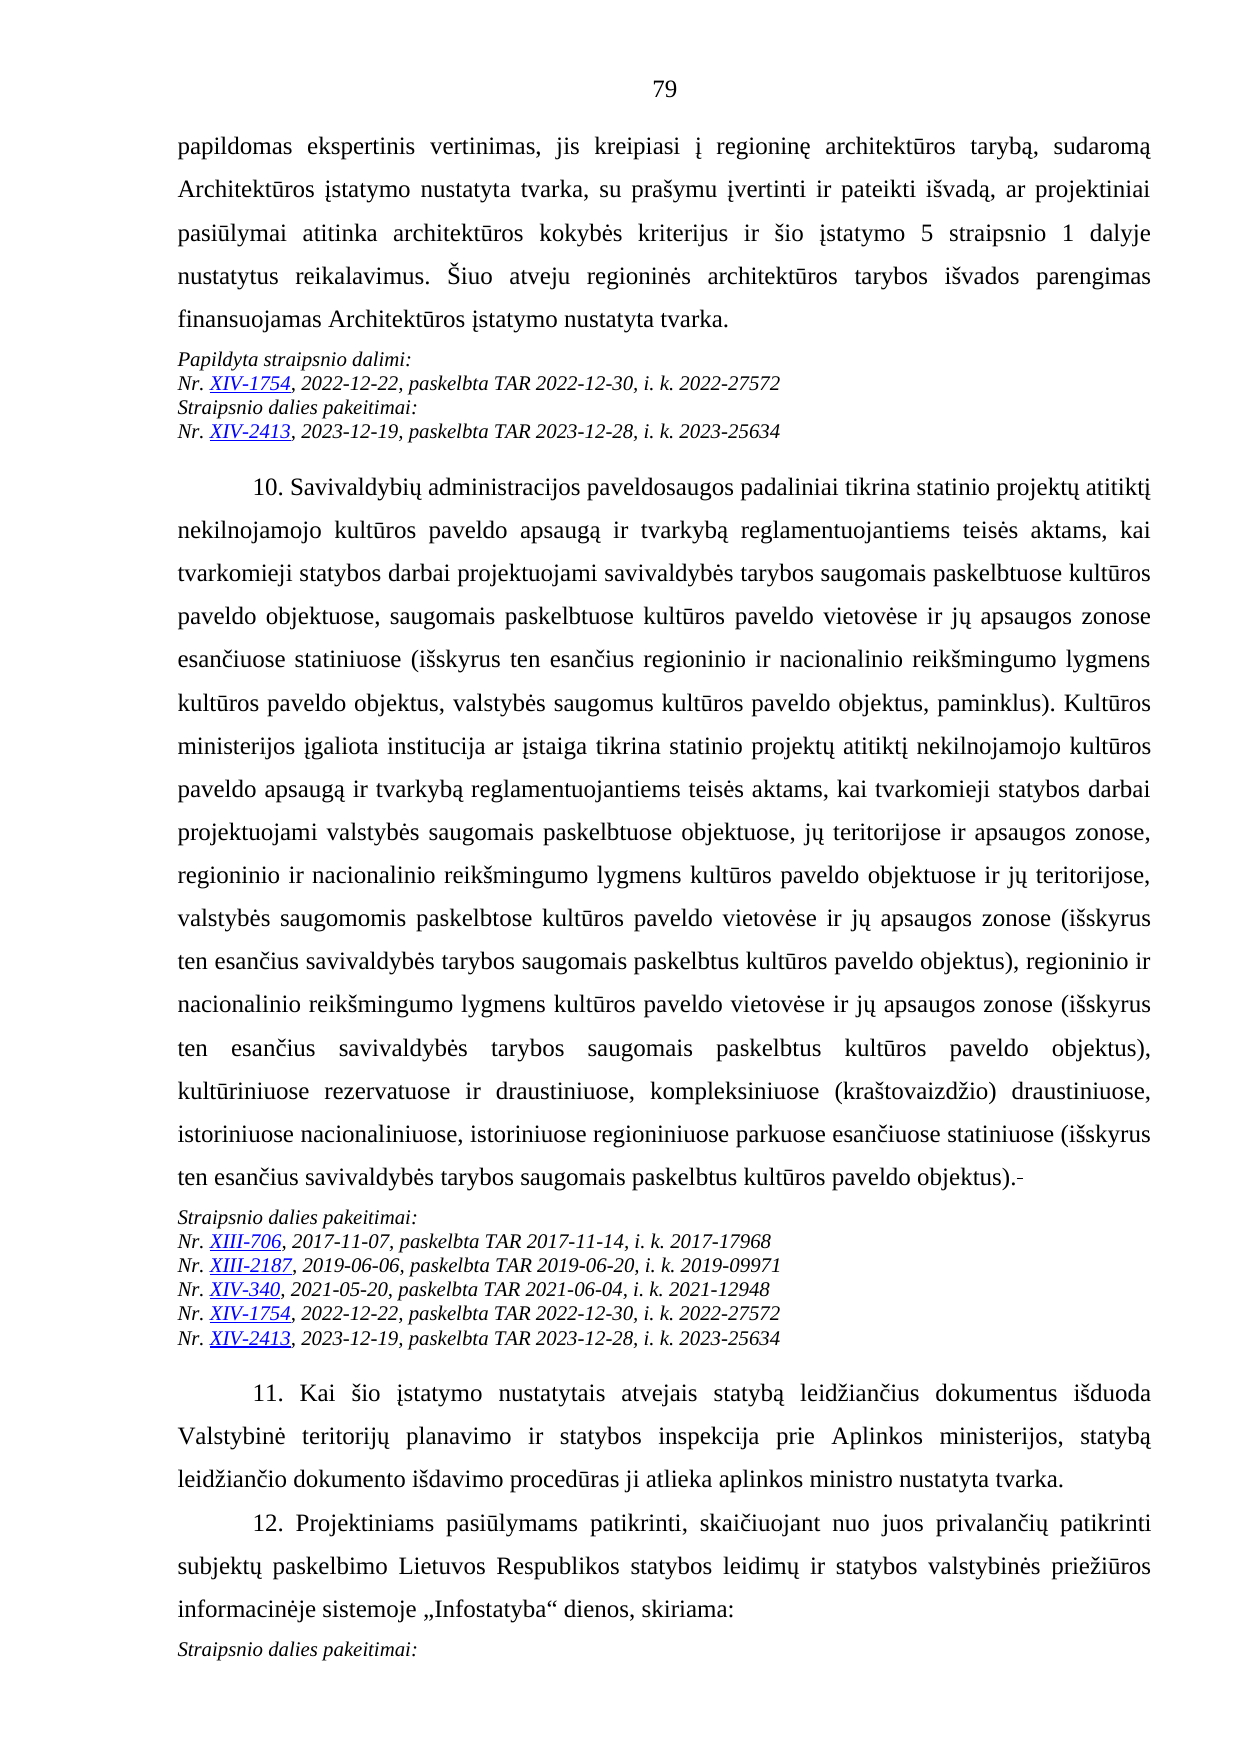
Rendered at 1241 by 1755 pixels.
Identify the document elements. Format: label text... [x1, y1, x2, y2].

text Nr. XIV-2413, 2023-12-19, paskelbta TAR 2023-12-28, i. k. 2023-25634 [177, 1325, 1152, 1349]
text Straipsnio dalies pakeitimai: [177, 1637, 1152, 1661]
text 10. Savivaldybių administracijos paveldosaugos padaliniai tikrina statinio projektų atitiktį nekilnojamojo kultūros paveldo apsaugą ir tvarkybą reglamentuojantiems teisės aktams, kai tvarkomieji statybos darbai projektuojami savivaldybės tarybos saugomais paskelbtuose kultūros paveldo objektuose, saugomais paskelbtuose kultūros paveldo vietovėse ir jų apsaugos zonose esančiuose statiniuose (išskyrus ten esančius regioninio ir nacionalinio reikšmingumo lygmens kultūros paveldo objektus, valstybės saugomus kultūros paveldo objektus, paminklus). Kultūros ministerijos įgaliota institucija ar įstaiga tikrina statinio projektų atitiktį nekilnojamojo kultūros paveldo apsaugą ir tvarkybą reglamentuojantiems teisės aktams, kai tvarkomieji statybos darbai projektuojami valstybės saugomais paskelbtuose objektuose, jų teritorijose ir apsaugos zonose, regioninio ir nacionalinio reikšmingumo lygmens kultūros paveldo objektuose ir jų teritorijose, valstybės saugomomis paskelbtose kultūros paveldo vietovėse ir jų apsaugos zonose (išskyrus ten esančius savivaldybės tarybos saugomais paskelbtus kultūros paveldo objektus), regioninio ir nacionalinio reikšmingumo lygmens kultūros paveldo vietovėse ir jų apsaugos zonose (išskyrus ten esančius savivaldybės tarybos saugomais paskelbtus kultūros paveldo objektus), kultūriniuose rezervatuose ir draustiniuose, kompleksiniuose (kraštovaizdžio) draustiniuose, istoriniuose nacionaliniuose, istoriniuose regioniniuose parkuose esančiuose statiniuose (išskyrus ten esančius savivaldybės tarybos saugomais paskelbtus kultūros paveldo objektus). [177, 472, 1152, 1191]
text Papildyta straipsnio dalimi: [177, 347, 1152, 371]
text Nr. XIV-1754, 2022-12-22, paskelbta TAR 2022-12-30, i. k. 2022-27572 [177, 1301, 1152, 1325]
text Straipsnio dalies pakeitimai: [177, 1205, 1152, 1229]
text Straipsnio dalies pakeitimai: [177, 395, 1152, 419]
text 12. Projektiniams pasiūlymams patikrinti, skaičiuojant nuo juos privalančių patikrinti subjektų paskelbimo Lietuvos Respublikos statybos leidimų ir statybos valstybinės priežiūros informacinėje sistemoje „Infostatyba“ dienos, skiriama: [177, 1508, 1152, 1623]
text Nr. XIV-2413, 2023-12-19, paskelbta TAR 2023-12-28, i. k. 2023-25634 [177, 419, 1152, 443]
text Nr. XIII-2187, 2019-06-06, paskelbta TAR 2019-06-20, i. k. 2019-09971 [177, 1253, 1152, 1277]
text Nr. XIV-340, 2021-05-20, paskelbta TAR 2021-06-04, i. k. 2021-12948 [177, 1277, 1152, 1301]
text papildomas ekspertinis vertinimas, jis kreipiasi į regioninę architektūros tarybą, sudaromą Architektūros įstatymo nustatyta tvarka, su prašymu įvertinti ir pateikti išvadą, ar projektiniai pasiūlymai atitinka architektūros kokybės kriterijus ir šio įstatymo 5 straipsnio 1 dalyje nustatytus reikalavimus. Šiuo atveju regioninės architektūros tarybos išvados parengimas finansuojamas Architektūros įstatymo nustatyta tvarka. [177, 131, 1152, 333]
text Nr. XIII-706, 2017-11-07, paskelbta TAR 2017-11-14, i. k. 2017-17968 [177, 1229, 1152, 1253]
text Nr. XIV-1754, 2022-12-22, paskelbta TAR 2022-12-30, i. k. 2022-27572 [177, 371, 1152, 395]
text 11. Kai šio įstatymo nustatytais atvejais statybą leidžiančius dokumentus išduoda Valstybinė teritorijų planavimo ir statybos inspekcija prie Aplinkos ministerijos, statybą leidžiančio dokumento išdavimo procedūras ji atlieka aplinkos ministro nustatyta tvarka. [177, 1378, 1152, 1493]
